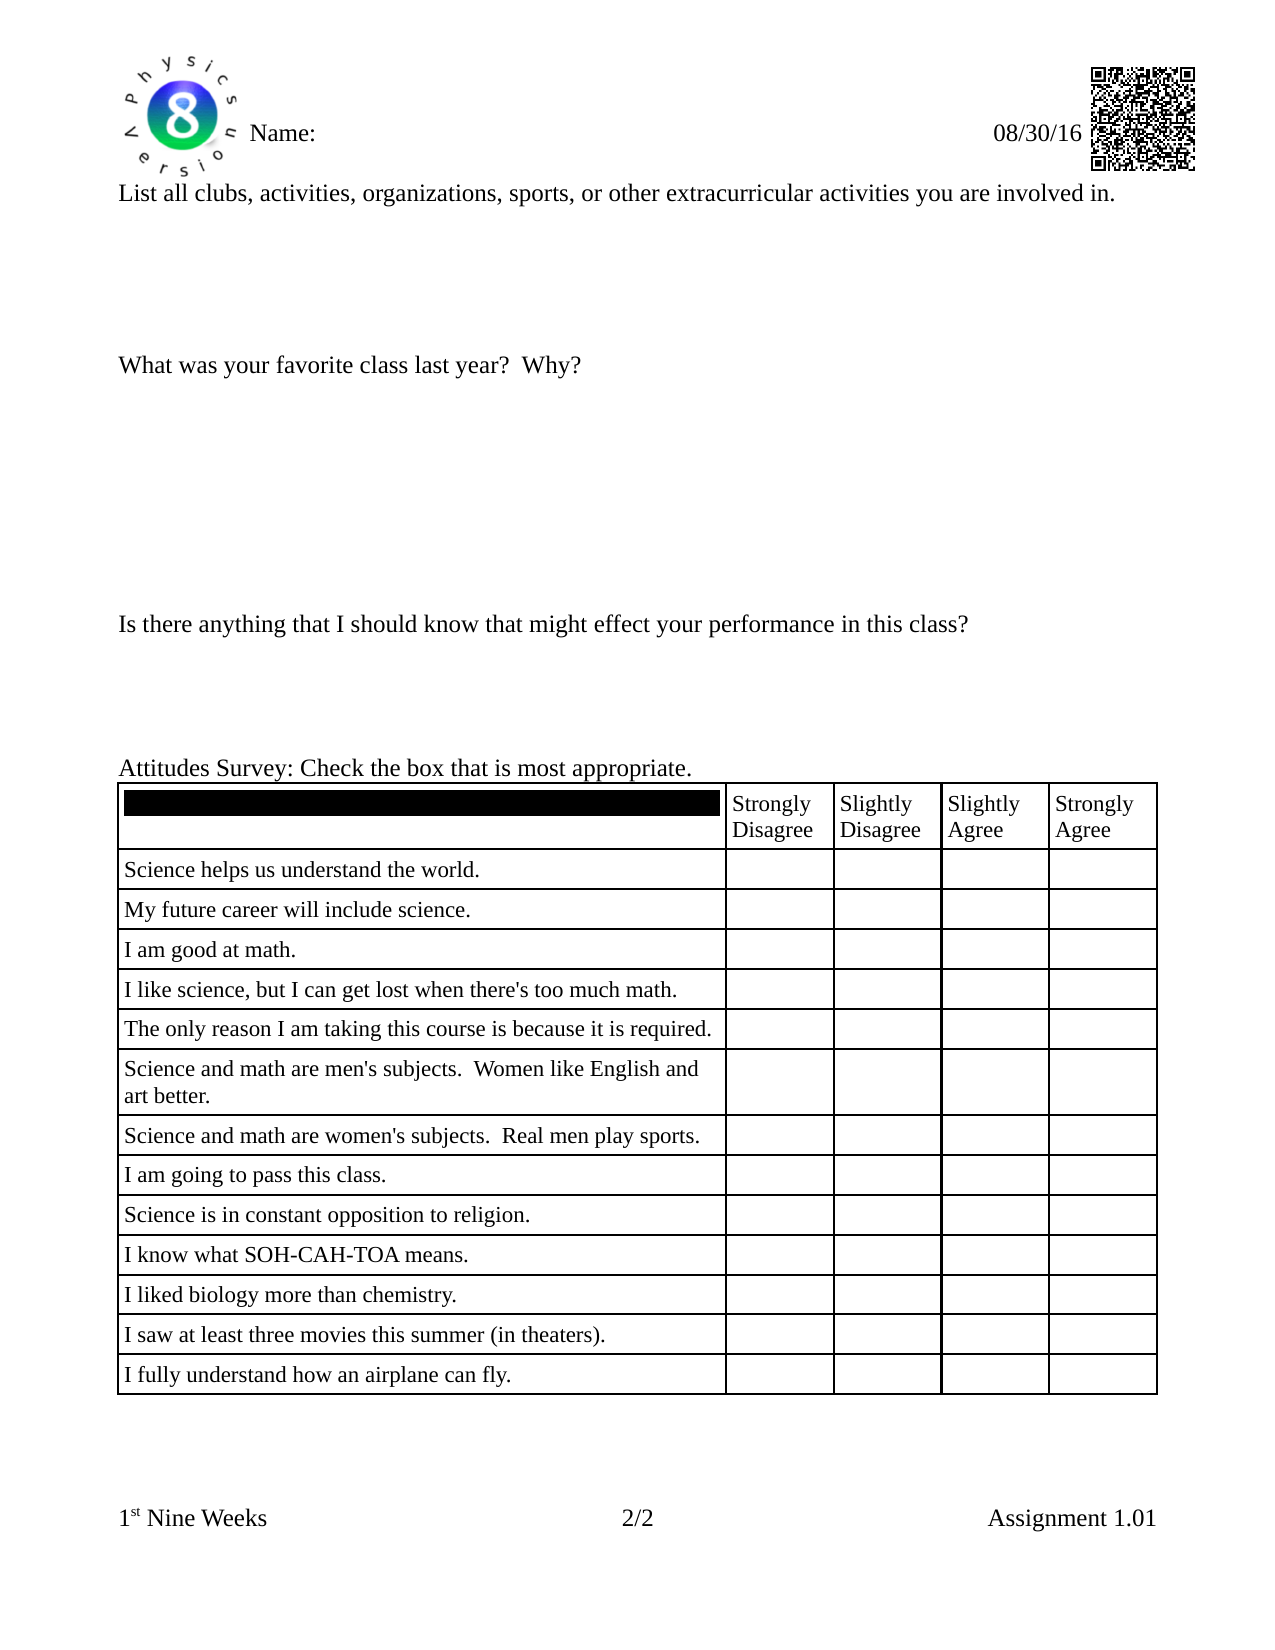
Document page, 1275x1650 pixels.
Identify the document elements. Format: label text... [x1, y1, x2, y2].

table_cell [943, 850, 1048, 888]
table_cell [835, 1236, 940, 1273]
table_cell [727, 1116, 833, 1154]
table_cell I fully understand how an airplane can fly. [119, 1355, 725, 1393]
table_cell [1050, 1276, 1156, 1313]
table_cell [835, 1050, 940, 1114]
table_cell [727, 1276, 833, 1313]
table_cell [727, 890, 833, 928]
table_header Slightly Disagree [835, 784, 940, 848]
picture [1082, 58, 1203, 179]
table_cell [943, 1276, 1048, 1313]
table_cell [1050, 1196, 1156, 1233]
table_cell [727, 850, 833, 888]
table_cell [1050, 1315, 1156, 1353]
table_cell [943, 1156, 1048, 1194]
table_cell [1050, 1156, 1156, 1194]
table_cell [727, 930, 833, 968]
table_cell [727, 1196, 833, 1233]
table_cell I know what SOH-CAH-TOA means. [119, 1236, 725, 1273]
table_cell I am good at math. [119, 930, 725, 968]
table_cell Science and math are women's subjects. Real men play sports. [119, 1116, 725, 1154]
table_cell [943, 1355, 1048, 1393]
table_cell [943, 1315, 1048, 1353]
text Attitudes Survey: Check the box that is most appropriate. [118, 753, 1157, 782]
table_cell [943, 1116, 1048, 1154]
table_cell [835, 1315, 940, 1353]
picture [124, 56, 237, 177]
table_cell Science and math are men's subjects. Women like English and art better. [119, 1050, 725, 1114]
table_cell [943, 890, 1048, 928]
table_cell [835, 1116, 940, 1154]
table_cell [943, 1196, 1048, 1233]
table_header Strongly Disagree [727, 784, 833, 848]
table_cell Science is in constant opposition to religion. [119, 1196, 725, 1233]
table_cell I am going to pass this class. [119, 1156, 725, 1194]
table_cell [835, 930, 940, 968]
table_header Slightly Agree [943, 784, 1048, 848]
table_cell [835, 1355, 940, 1393]
table_cell [727, 1010, 833, 1048]
table_cell [1050, 1010, 1156, 1048]
table_header Strongly Agree [1050, 784, 1156, 848]
text What was your favorite class last year? Why? [118, 351, 1157, 379]
table_cell [943, 1236, 1048, 1273]
table_cell [835, 890, 940, 928]
table_cell I like science, but I can get lost when there's too much math. [119, 970, 725, 1008]
table_cell Science helps us understand the world. [119, 850, 725, 888]
table_cell [1050, 1355, 1156, 1393]
table_cell [727, 1050, 833, 1114]
table_cell [1050, 890, 1156, 928]
table_cell [835, 1276, 940, 1313]
table_cell [1050, 930, 1156, 968]
table_cell [835, 1196, 940, 1233]
table_cell [727, 1315, 833, 1353]
table_cell I saw at least three movies this summer (in theaters). [119, 1315, 725, 1353]
table_cell [727, 1156, 833, 1194]
table_cell The only reason I am taking this course is because it is required. [119, 1010, 725, 1048]
text Is there anything that I should know that might effect your performance in this class? [118, 609, 1157, 638]
table_cell [1050, 970, 1156, 1008]
table_header [119, 784, 725, 848]
table_cell [835, 1156, 940, 1194]
table_cell [1050, 850, 1156, 888]
table_cell I liked biology more than chemistry. [119, 1276, 725, 1313]
table_cell [835, 850, 940, 888]
table_cell [943, 1050, 1048, 1114]
table_cell [727, 1355, 833, 1393]
table_cell [835, 970, 940, 1008]
table_cell [727, 970, 833, 1008]
table_cell [1050, 1116, 1156, 1154]
table_cell [1050, 1236, 1156, 1273]
table_cell [943, 1010, 1048, 1048]
table_cell [943, 930, 1048, 968]
table_cell [727, 1236, 833, 1273]
table_cell [943, 970, 1048, 1008]
table_cell [835, 1010, 940, 1048]
table_cell My future career will include science. [119, 890, 725, 928]
text List all clubs, activities, organizations, sports, or other extracurricular activities you are involved in. [118, 176, 1157, 207]
table_cell [1050, 1050, 1156, 1114]
